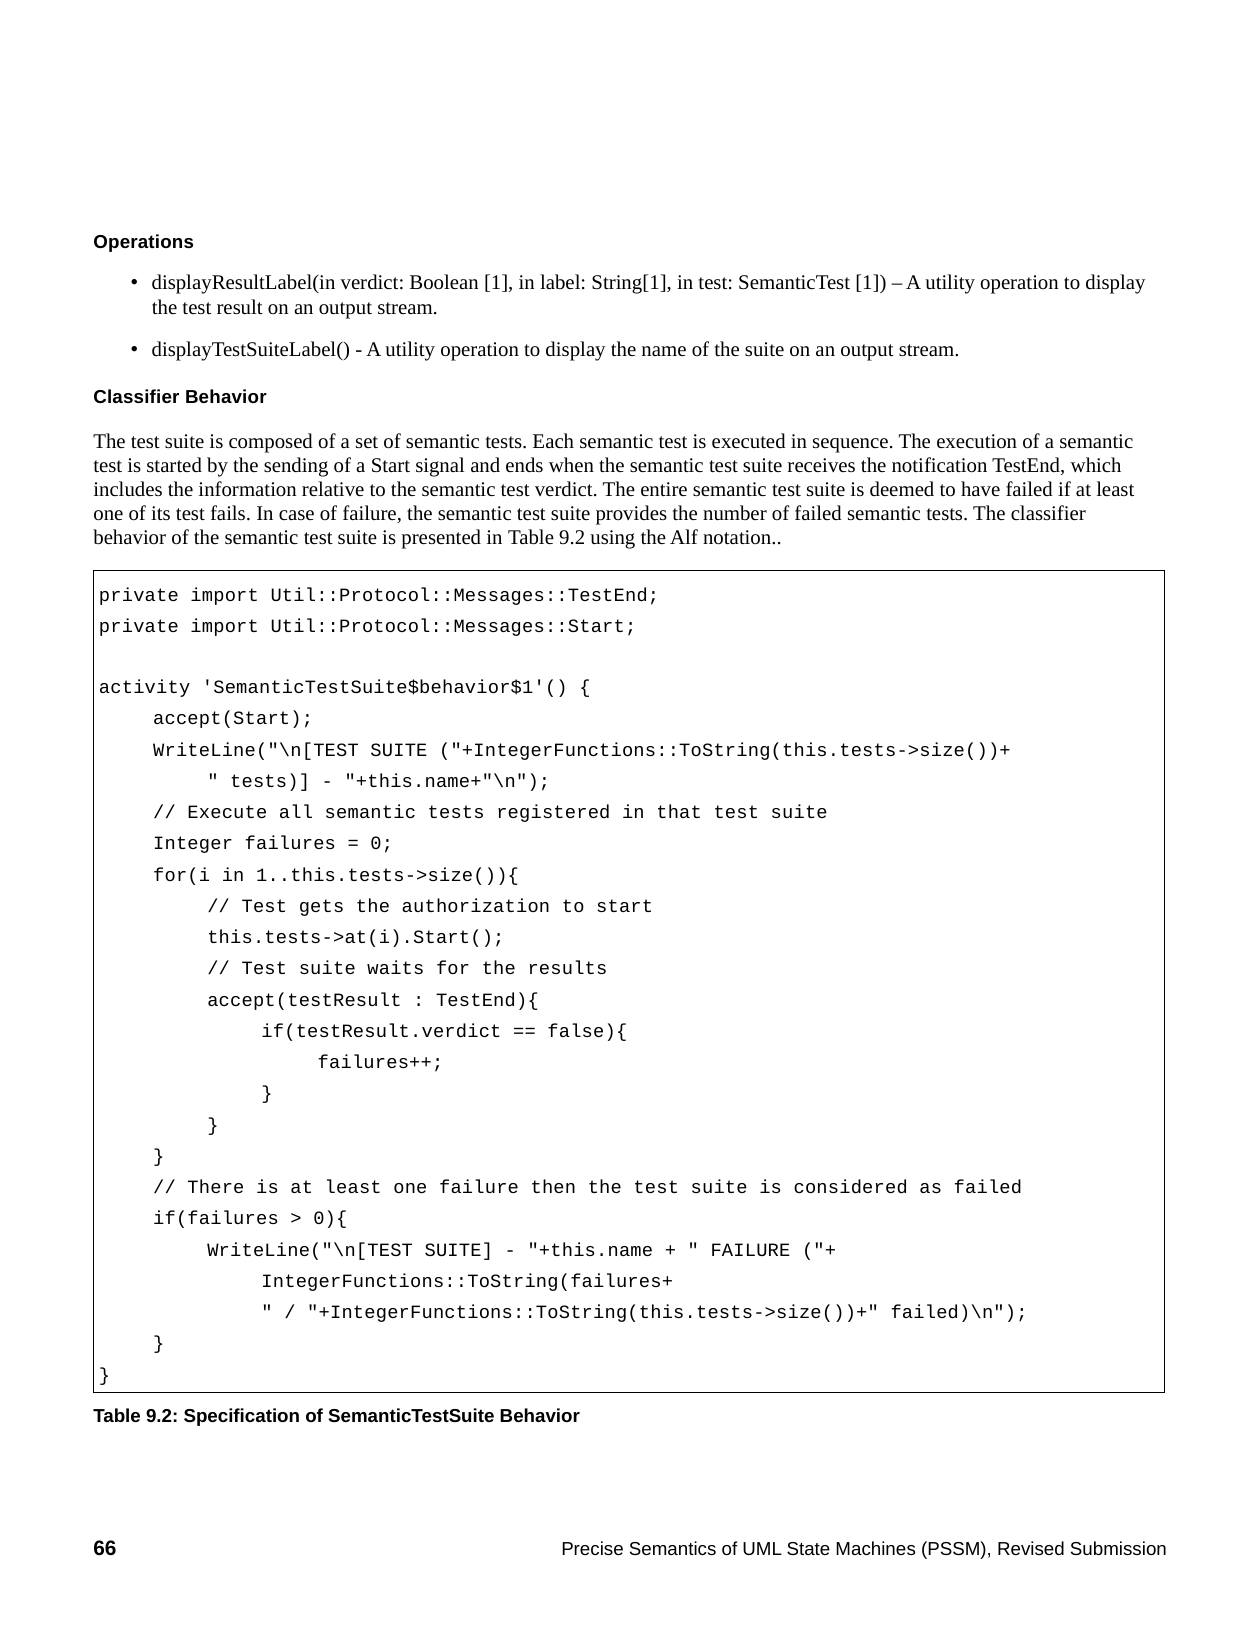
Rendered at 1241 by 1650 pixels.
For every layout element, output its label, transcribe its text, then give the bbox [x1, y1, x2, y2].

list displayTestSuiteLabel() - A utility operation to display the name of the suite on an output stream. [131, 336, 1164, 361]
table_header private import Util::Protocol::Messages::TestEnd; private import Util::Protocol::Messages::Start; activity 'SemanticTestSuite$behavior$1'() { accept(Start); WriteLine("\n[TEST SUITE ("+IntegerFunctions::ToString(this.tests->size())+ " tests)] - "+this.name+"\n"); // Execute all semantic tests registered in that test suite Integer failures = 0; for(i in 1..this.tests->size()){ // Test gets the authorization to start this.tests->at(i).Start(); // Test suite waits for the results accept(testResult : TestEnd){ if(testResult.verdict == false){ failures++; } } } // There is at least one failure then the test suite is considered as failed if(failures > 0){ WriteLine("\n[TEST SUITE] - "+this.name + " FAILURE ("+ IntegerFunctions::ToString(failures+ " / "+IntegerFunctions::ToString(this.tests->size())+" failed)\n"); } } [94, 571, 1164, 1392]
subtitle Classifier Behavior [93, 386, 1164, 407]
subtitle Operations [93, 231, 1164, 253]
text Table 9.2: Specification of SemanticTestSuite Behavior [93, 1405, 1164, 1426]
text The test suite is composed of a set of semantic tests. Each semantic test is executed in sequence. The execution of a semantic test is started by the sending of a Start signal and ends when the semantic test suite receives the notification TestEnd, which includes the information relative to the semantic test verdict. The entire semantic test suite is deemed to have failed if at least one of its test fails. In case of failure, the semantic test suite provides the number of failed semantic tests. The classifier behavior of the semantic test suite is presented in Table 9.2 using the Alf notation.. [93, 428, 1164, 549]
list displayResultLabel(in verdict: Boolean [1], in label: String[1], in test: SemanticTest [1]) – A utility operation to display the test result on an output stream. [131, 269, 1164, 319]
